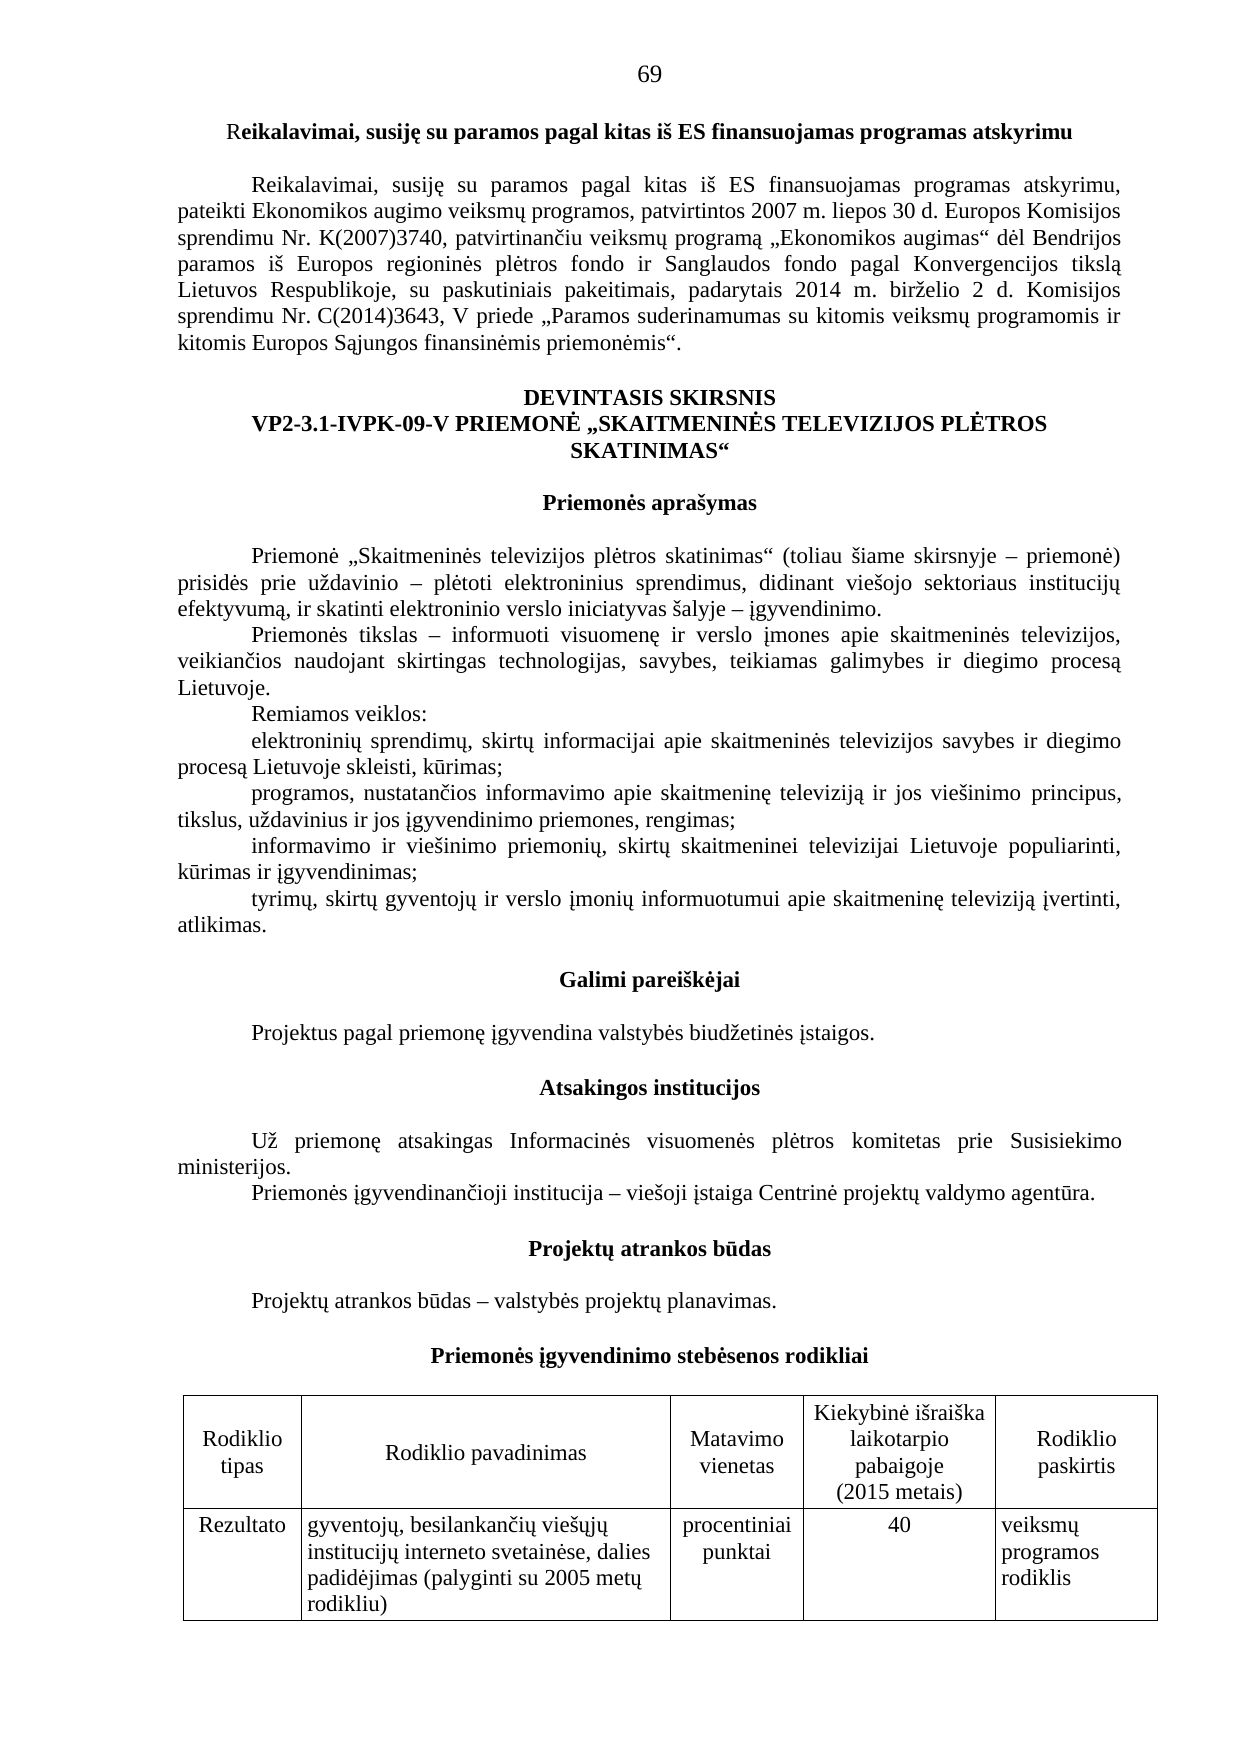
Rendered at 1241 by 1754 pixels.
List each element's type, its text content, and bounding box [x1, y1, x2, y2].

table_cell Rezultato [184, 1509, 301, 1620]
table_cell gyventojų, besilankančių viešųjų institucijų interneto svetainėse, dalies padidėjimas (palyginti su 2005 metų rodikliu) [302, 1509, 670, 1620]
text elektroninių sprendimų, skirtų informacijai apie skaitmeninės televizijos savybes ir diegimo procesą Lietuvoje skleisti, kūrimas; [177, 727, 1122, 779]
text Projektus pagal priemonę įgyvendina valstybės biudžetinės įstaigos. [177, 1019, 1122, 1045]
text Atsakingos institucijos [177, 1074, 1122, 1100]
text Priemonės tikslas – informuoti visuomenę ir verslo įmones apie skaitmeninės televizijos, veikiančios naudojant skirtingas technologijas, savybes, teikiamas galimybes ir diegimo procesą Lietuvoje. [177, 621, 1122, 700]
text Galimi pareiškėjai [177, 966, 1122, 993]
text VP2-3.1-IVPK-09-V PRIEMONĖ „SKAITMENINĖS TELEVIZIJOS PLĖTROS SKATINIMAS“ [177, 410, 1122, 463]
text tyrimų, skirtų gyventojų ir verslo įmonių informuotumui apie skaitmeninę televiziją įvertinti, atlikimas. [177, 885, 1122, 937]
text DEVINTASIS SKIRSNIS [177, 384, 1122, 410]
table_header Rodiklio tipas [184, 1396, 301, 1507]
table_cell 40 [804, 1509, 995, 1620]
text Priemonės įgyvendinančioji institucija – viešoji įstaiga Centrinė projektų valdymo agentūra. [177, 1179, 1122, 1206]
table_header Kiekybinė išraiška laikotarpio pabaigoje (2015 metais) [804, 1396, 995, 1507]
text Priemonės įgyvendinimo stebėsenos rodikliai [177, 1342, 1122, 1369]
text Reikalavimai, susiję su paramos pagal kitas iš ES finansuojamas programas atskyrimu, pateikti Ekonomikos augimo veiksmų programos, patvirtintos 2007 m. liepos 30 d. Europos Komisijos sprendimu Nr. K(2007)3740, patvirtinančiu veiksmų programą „Ekonomikos augimas“ dėl Bendrijos paramos iš Europos regioninės plėtros fondo ir Sanglaudos fondo pagal Konvergencijos tikslą Lietuvos Respublikoje, su paskutiniais pakeitimais, padarytais 2014 m. birželio 2 d. Komisijos sprendimu Nr. C(2014)3643, V priede „Paramos suderinamumas su kitomis veiksmų programomis ir kitomis Europos Sąjungos finansinėmis priemonėmis“. [177, 171, 1122, 355]
table_cell procentiniai punktai [671, 1509, 803, 1620]
table_cell veiksmų programos rodiklis [996, 1509, 1157, 1620]
text Priemonės aprašymas [177, 489, 1122, 516]
text programos, nustatančios informavimo apie skaitmeninę televiziją ir jos viešinimo principus, tikslus, uždavinius ir jos įgyvendinimo priemones, rengimas; [177, 779, 1122, 832]
text Reikalavimai, susiję su paramos pagal kitas iš ES finansuojamas programas atskyrimu [177, 118, 1122, 144]
table_header Rodiklio paskirtis [996, 1396, 1157, 1507]
text Už priemonę atsakingas Informacinės visuomenės plėtros komitetas prie Susisiekimo ministerijos. [177, 1127, 1122, 1179]
text Priemonė „Skaitmeninės televizijos plėtros skatinimas“ (toliau šiame skirsnyje – priemonė) prisidės prie uždavinio – plėtoti elektroninius sprendimus, didinant viešojo sektoriaus institucijų efektyvumą, ir skatinti elektroninio verslo iniciatyvas šalyje – įgyvendinimo. [177, 542, 1122, 621]
text informavimo ir viešinimo priemonių, skirtų skaitmeninei televizijai Lietuvoje populiarinti, kūrimas ir įgyvendinimas; [177, 832, 1122, 885]
text Projektų atrankos būdas – valstybės projektų planavimas. [177, 1287, 1122, 1314]
text Projektų atrankos būdas [177, 1234, 1122, 1261]
table_header Rodiklio pavadinimas [302, 1396, 670, 1507]
text Remiamos veiklos: [177, 700, 1122, 727]
table_header Matavimo vienetas [671, 1396, 803, 1507]
